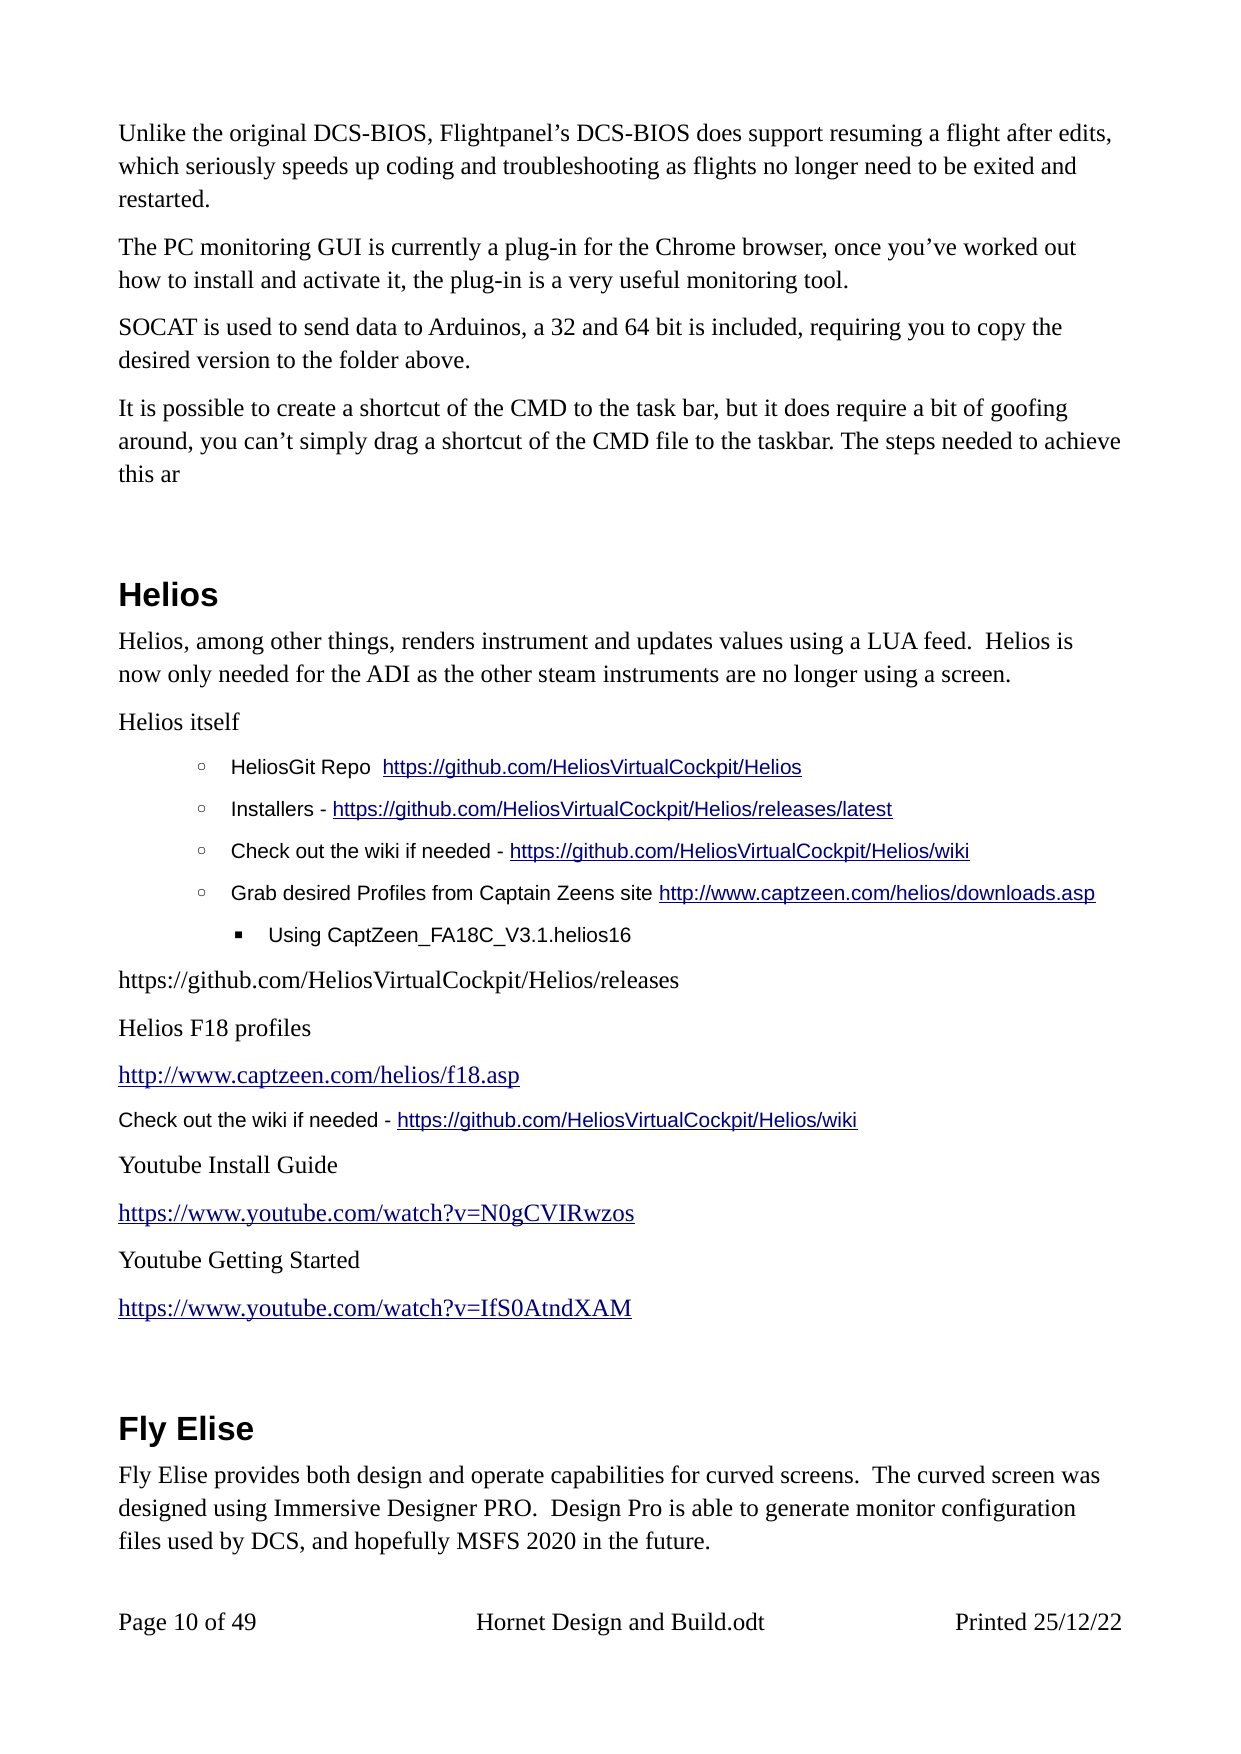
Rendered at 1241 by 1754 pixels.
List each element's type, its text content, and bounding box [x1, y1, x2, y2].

text Fly Elise provides both design and operate capabilities for curved screens. The curved screen was designed using Immersive Designer PRO. Design Pro is able to generate monitor configuration files used by DCS, and hopefully MSFS 2020 in the future. [118, 1460, 1122, 1555]
text https://github.com/HeliosVirtualCockpit/Helios/releases [118, 965, 1122, 994]
text https://www.youtube.com/watch?v=N0gCVIRwzos [118, 1198, 1122, 1227]
text SOCAT is used to send data to Arduinos, a 32 and 64 bit is included, requiring you to copy the desired version to the folder above. [118, 312, 1122, 374]
text Youtube Getting Started [118, 1246, 1122, 1274]
subtitle Fly Elise [118, 1409, 1122, 1448]
text Helios F18 profiles [118, 1013, 1122, 1042]
text Youtube Install Guide [118, 1150, 1122, 1179]
text http://www.captzeen.com/helios/f18.asp [118, 1061, 1122, 1089]
text Check out the wiki if needed - https://github.com/HeliosVirtualCockpit/Helios/wiki [118, 1108, 1122, 1132]
text Helios itself [118, 707, 1122, 736]
text https://www.youtube.com/watch?v=IfS0AtndXAM [118, 1293, 1122, 1322]
list Grab desired Profiles from Captain Zeens site http://www.captzeen.com/helios/downloads.asp [193, 881, 1122, 905]
text It is possible to create a shortcut of the CMD to the task bar, but it does require a bit of goofing around, you can’t simply drag a shortcut of the CMD file to the taskbar. The steps needed to achieve this ar [118, 393, 1122, 488]
list Check out the wiki if needed - https://github.com/HeliosVirtualCockpit/Helios/wiki [193, 839, 1122, 863]
list HeliosGit Repo https://github.com/HeliosVirtualCockpit/Helios [193, 754, 1122, 778]
list Installers - https://github.com/HeliosVirtualCockpit/Helios/releases/latest [193, 797, 1122, 821]
list Using CaptZeen_FA18C_V3.1.helios16 [231, 923, 1122, 947]
text Unlike the original DCS-BIOS, Flightpanel’s DCS-BIOS does support resuming a flight after edits, which seriously speeds up coding and troubleshooting as flights no longer need to be exited and restarted. [118, 118, 1122, 213]
text Helios, among other things, renders instrument and updates values using a LUA feed. Helios is now only needed for the ADI as the other steam instruments are no longer using a screen. [118, 626, 1122, 688]
text The PC monitoring GUI is currently a plug-in for the Chrome browser, once you’ve worked out how to install and activate it, the plug-in is a very useful monitoring tool. [118, 232, 1122, 293]
subtitle Helios [118, 575, 1122, 614]
